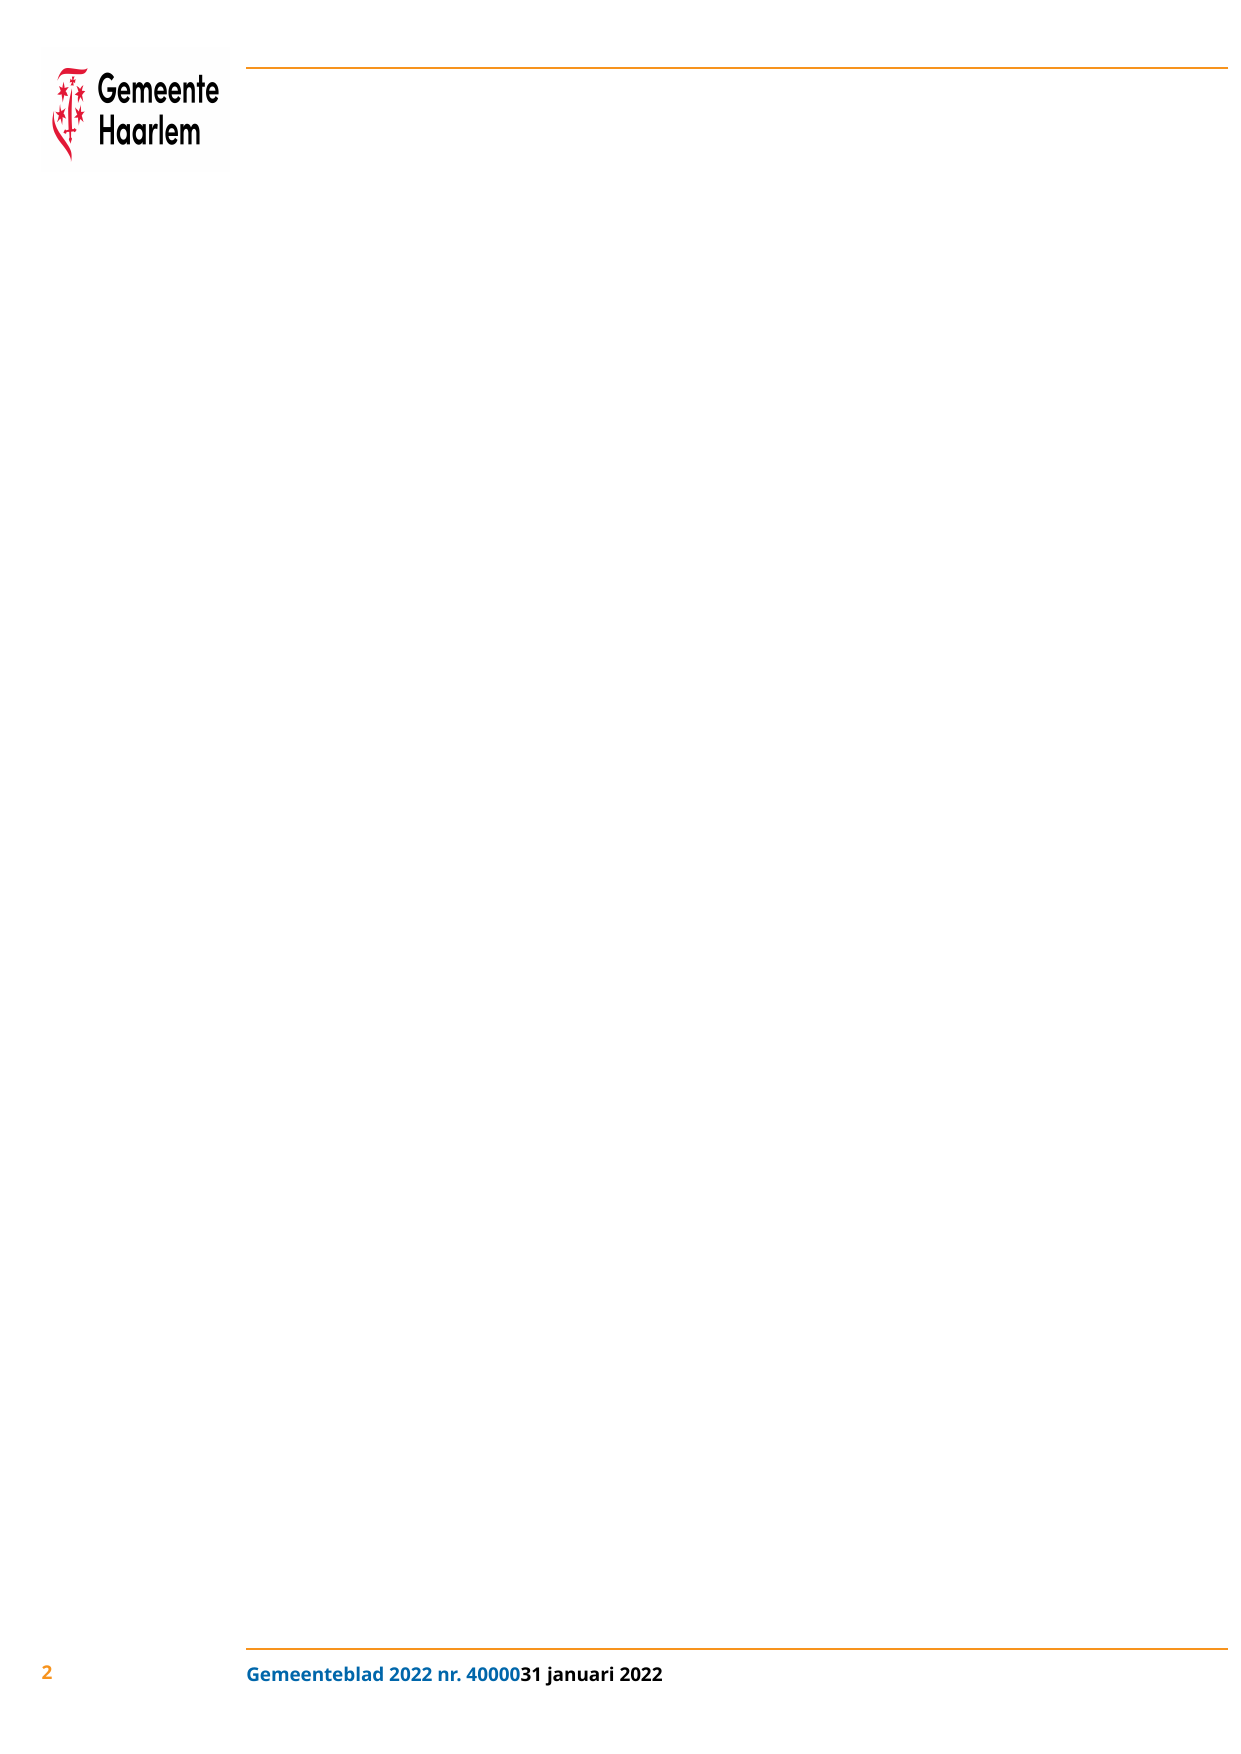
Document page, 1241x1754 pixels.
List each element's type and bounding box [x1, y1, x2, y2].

picture [41, 47, 231, 172]
